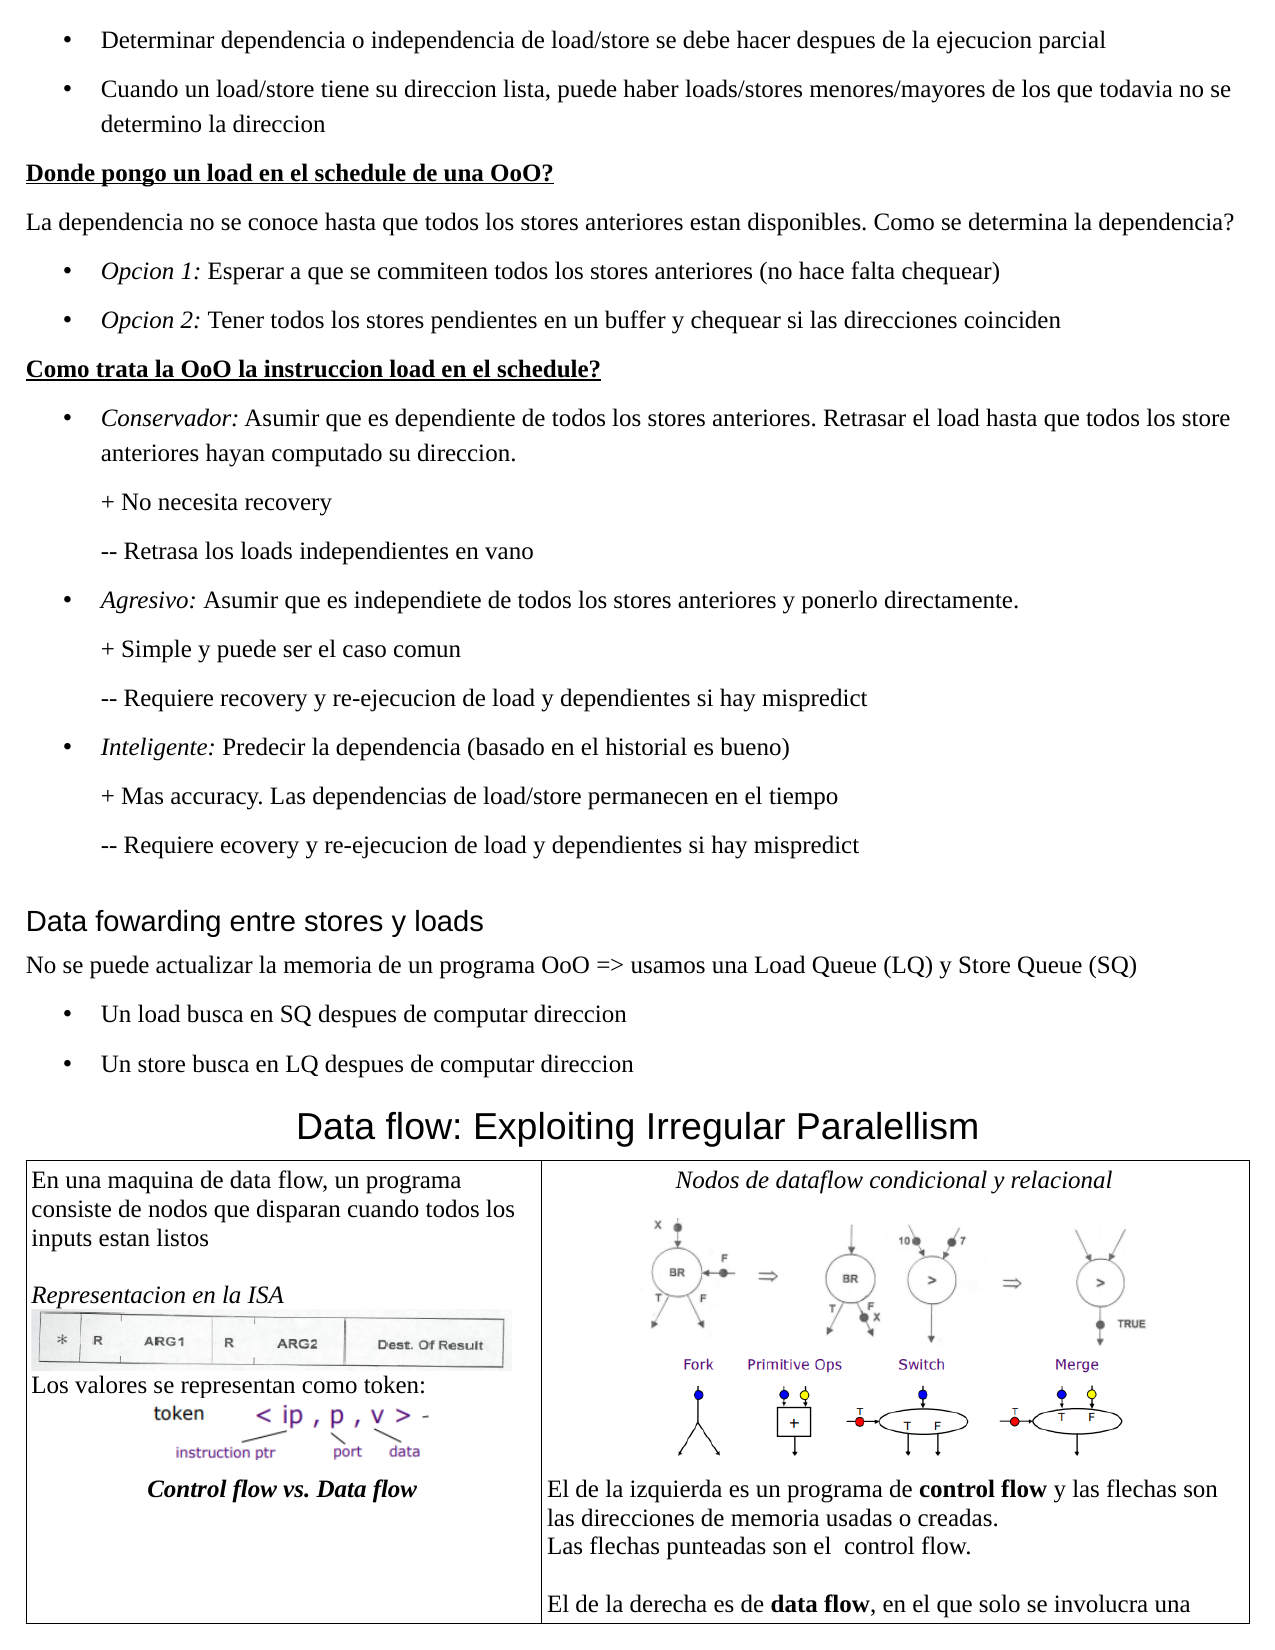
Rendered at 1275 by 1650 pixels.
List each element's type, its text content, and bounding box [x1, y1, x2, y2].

picture [633, 1218, 1150, 1463]
list Opcion 2: Tener todos los stores pendientes en un buffer y chequear si las direcciones coinciden [63, 305, 1249, 334]
list Opcion 1: Esperar a que se commiteen todos los stores anteriores (no hace falta chequear) [63, 256, 1249, 285]
text La dependencia no se conoce hasta que todos los stores anteriores estan disponibles. Como se determina la dependencia? [26, 207, 1249, 236]
list Agresivo: Asumir que es independiete de todos los stores anteriores y ponerlo directamente. [63, 585, 1249, 614]
table_header En una maquina de data flow, un programa consiste de nodos que disparan cuando todos los inputs estan listos Representacion en la ISA Los valores se representan como token: [27, 1161, 541, 1468]
text Donde pongo un load en el schedule de una OoO? [26, 158, 1249, 187]
table_header Nodos de dataflow condicional y relacional [542, 1161, 1249, 1468]
list + Simple y puede ser el caso comun [63, 634, 1249, 663]
list Un load busca en SQ despues de computar direccion [63, 999, 1249, 1028]
subtitle Data flow: Exploiting Irregular Paralellism [26, 1104, 1249, 1147]
list + No necesita recovery [63, 487, 1249, 516]
list Determinar dependencia o independencia de load/store se debe hacer despues de la ejecucion parcial [63, 26, 1249, 54]
picture [31, 1309, 513, 1371]
list + Mas accuracy. Las dependencias de load/store permanecen en el tiempo [63, 781, 1249, 810]
list -- Requiere recovery y re-ejecucion de load y dependientes si hay mispredict [63, 683, 1249, 712]
subtitle Data fowarding entre stores y loads [26, 904, 1249, 938]
list -- Retrasa los loads independientes en vano [63, 536, 1249, 565]
list Conservador: Asumir que es dependiente de todos los stores anteriores. Retrasar el load hasta que todos los store anteriores hayan computado su direccion. [63, 403, 1249, 467]
text No se puede actualizar la memoria de un programa OoO => usamos una Load Queue (LQ) y Store Queue (SQ) [26, 951, 1249, 979]
picture [138, 1398, 429, 1460]
list Inteligente: Predecir la dependencia (basado en el historial es bueno) [63, 732, 1249, 761]
list -- Requiere ecovery y re-ejecucion de load y dependientes si hay mispredict [63, 830, 1249, 859]
list Cuando un load/store tiene su direccion lista, puede haber loads/stores menores/mayores de los que todavia no se determino la direccion [63, 74, 1249, 138]
table_cell Control flow vs. Data flow [27, 1468, 541, 1623]
table_cell El de la izquierda es un programa de control flow y las flechas son las direcciones de memoria usadas o creadas. Las flechas punteadas son el control flow. El de la derecha es de data flow, en el que solo se involucra una [542, 1468, 1249, 1623]
list Un store busca en LQ despues de computar direccion [63, 1049, 1249, 1077]
text Como trata la OoO la instruccion load en el schedule? [26, 354, 1249, 383]
